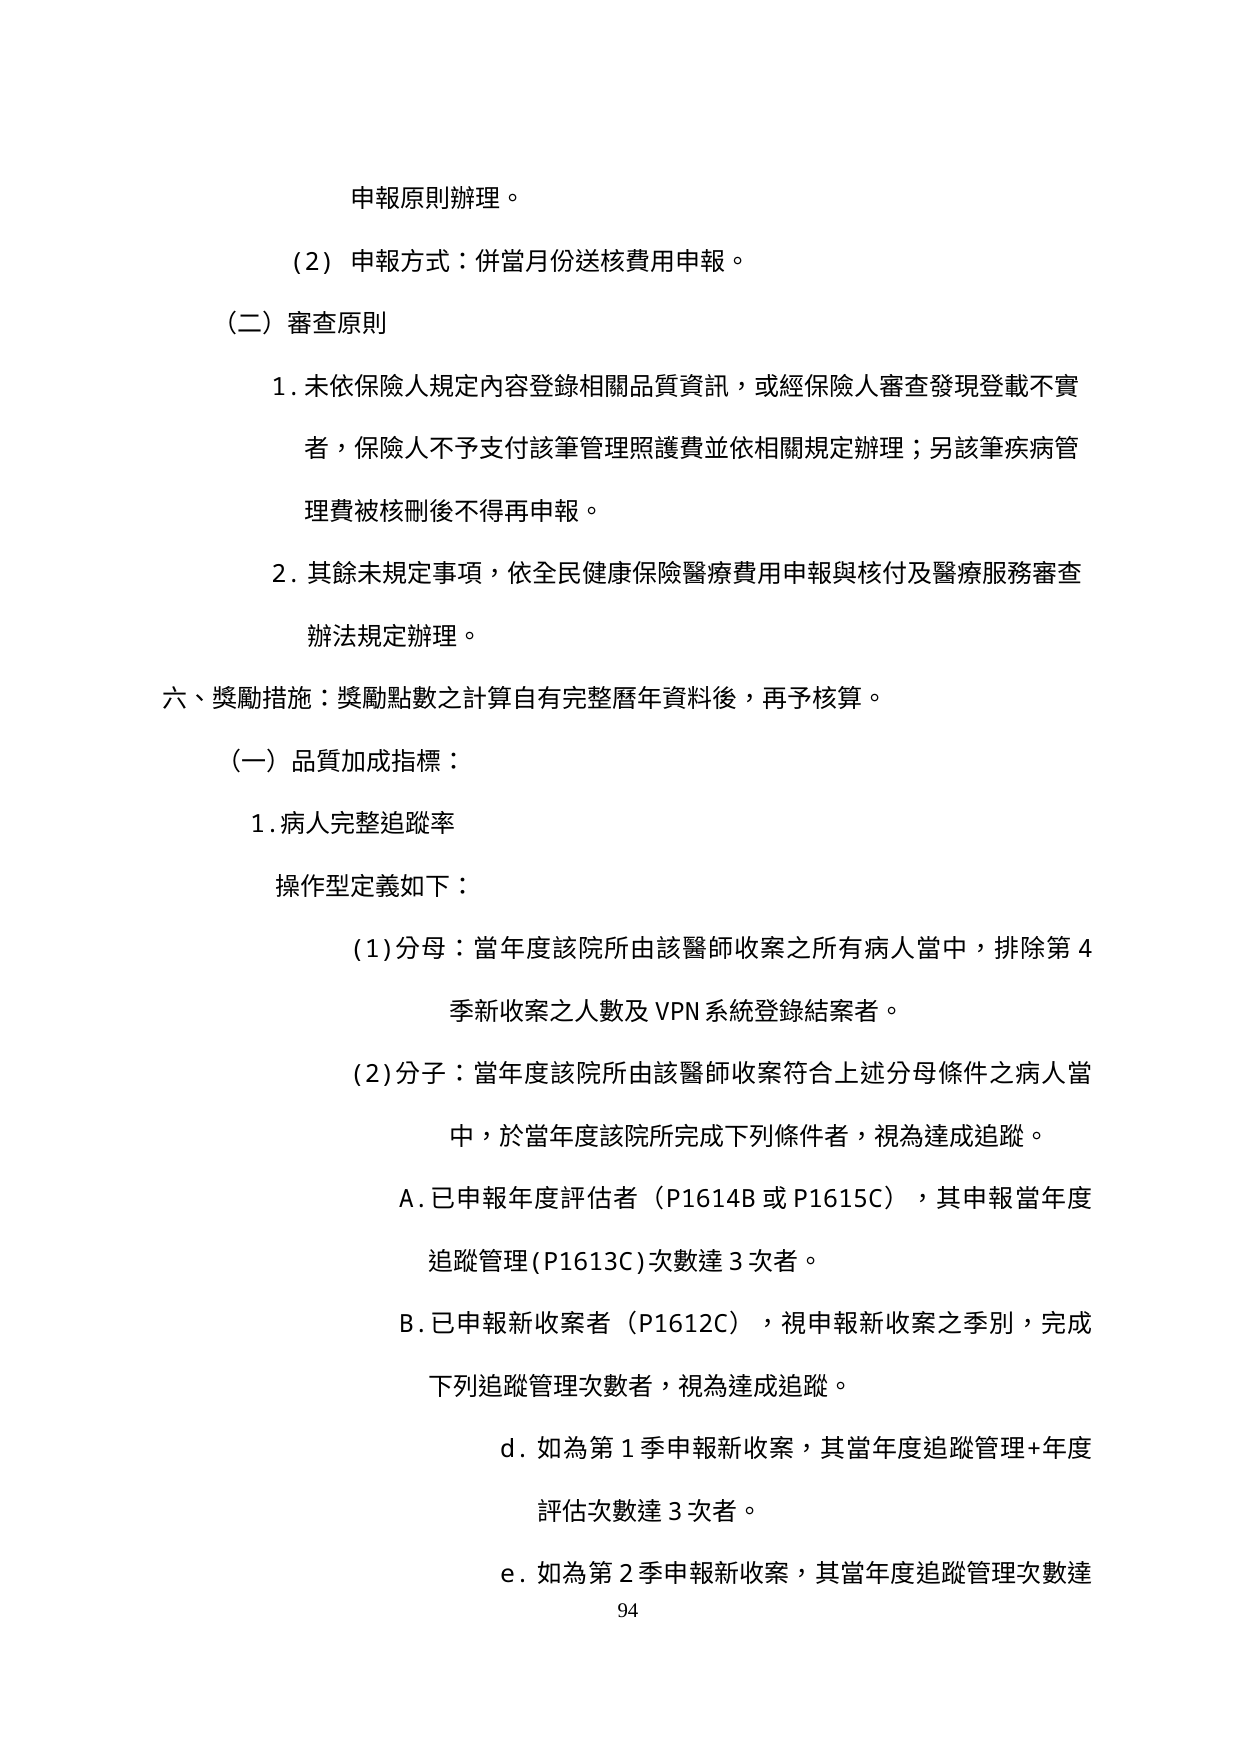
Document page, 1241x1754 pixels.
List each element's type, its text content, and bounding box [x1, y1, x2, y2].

text A.已申報年度評估者（P1614B或P1615C），其申報當年度追蹤管理(P1613C)次數達3次者。 [399, 1155, 1093, 1280]
text （一）品質加成指標： [216, 718, 1093, 780]
text (2)分子：當年度該院所由該醫師收案符合上述分母條件之病人當中，於當年度該院所完成下列條件者，視為達成追蹤。 [349, 1030, 1093, 1155]
text B.已申報新收案者（P1612C），視申報新收案之季別，完成下列追蹤管理次數者，視為達成追蹤。 [399, 1280, 1093, 1405]
list 其餘未規定事項，依全民健康保險醫療費用申報與核付及醫療服務審查辦法規定辦理。 [271, 530, 1093, 655]
list 申報原則辦理。 [289, 155, 1093, 218]
text 操作型定義如下： [212, 843, 1093, 905]
text (1)分母：當年度該院所由該醫師收案之所有病人當中，排除第4季新收案之人數及VPN系統登錄結案者。 [349, 905, 1093, 1030]
text 六、獎勵措施：獎勵點數之計算自有完整曆年資料後，再予核算。 [162, 655, 1093, 718]
text 1.病人完整追蹤率 [212, 780, 1093, 843]
list 未依保險人規定內容登錄相關品質資訊，或經保險人審查發現登載不實者，保險人不予支付該筆管理照護費並依相關規定辦理；另該筆疾病管理費被核刪後不得再申報。 [271, 343, 1093, 530]
list 申報方式：併當月份送核費用申報。 [289, 218, 1093, 280]
text （二）審查原則 [212, 280, 1093, 343]
list 如為第2季申報新收案，其當年度追蹤管理次數達 [500, 1530, 1093, 1593]
list 如為第1季申報新收案，其當年度追蹤管理+年度評估次數達3次者。 [500, 1405, 1093, 1530]
